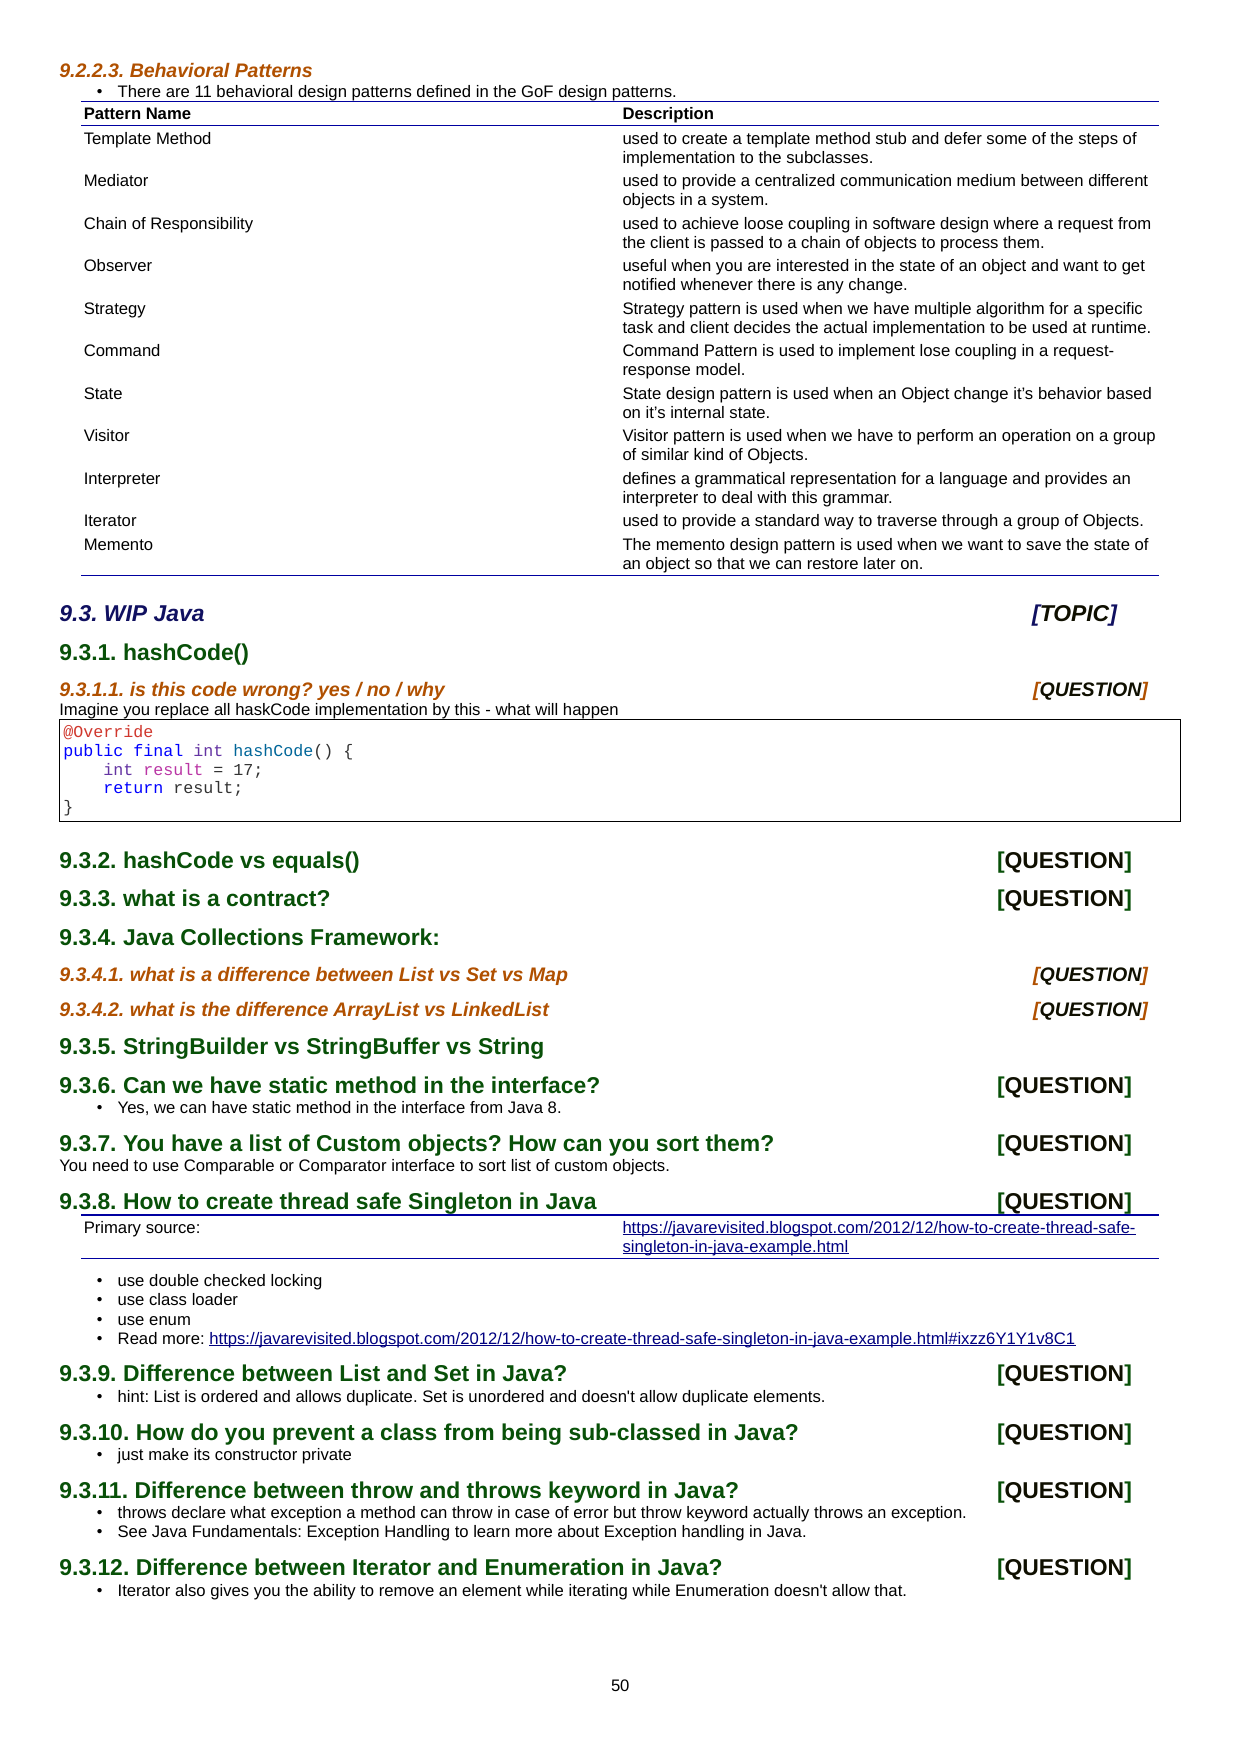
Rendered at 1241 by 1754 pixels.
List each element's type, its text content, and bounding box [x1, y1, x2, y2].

table_cell Memento [81, 532, 620, 575]
table_header https://javarevisited.blogspot.com/2012/12/how-to-create-thread-safe-singleton-in-java-example.html [620, 1216, 1159, 1258]
table_cell Command Pattern is used to implement lose coupling in a request-response model. [620, 339, 1159, 381]
table_cell State [81, 381, 620, 424]
text public final int hashCode() { [60, 738, 1180, 757]
table_cell Interpreter [81, 466, 620, 509]
subtitle Java Collections Framework: [59, 924, 1181, 951]
subtitle You have a list of Custom objects? How can you sort them? [QUESTION] [59, 1130, 1181, 1156]
text } [60, 795, 1180, 821]
subtitle what is a difference between List vs Set vs Map [QUESTION] [59, 963, 1181, 986]
text Imagine you replace all haskCode implementation by this - what will happen [59, 700, 1181, 719]
list hint: List is ordered and allows duplicate. Set is unordered and doesn't allow duplicate elements. [97, 1387, 1181, 1406]
table_cell The memento design pattern is used when we want to save the state of an object so that we can restore later on. [620, 532, 1159, 575]
subtitle hashCode vs equals() [QUESTION] [59, 847, 1181, 873]
table_header Pattern Name [81, 102, 620, 125]
table_header Primary source: [81, 1216, 620, 1258]
table_cell Iterator [81, 509, 620, 532]
table_cell Visitor [81, 424, 620, 466]
table_cell used to create a template method stub and defer some of the steps of implementation to the subclasses. [620, 126, 1159, 169]
table_cell useful when you are interested in the state of an object and want to get notified whenever there is any change. [620, 254, 1159, 296]
list There are 11 behavioral design patterns defined in the GoF design patterns. [97, 81, 1181, 101]
table_cell Strategy pattern is used when we have multiple algorithm for a specific task and client decides the actual implementation to be used at runtime. [620, 296, 1159, 339]
subtitle How do you prevent a class from being sub-classed in Java? [QUESTION] [59, 1418, 1181, 1445]
subtitle Behavioral Patterns [59, 59, 1181, 81]
table_cell used to provide a standard way to traverse through a group of Objects. [620, 509, 1159, 532]
text return result; [60, 776, 1180, 795]
table_cell used to achieve loose coupling in software design where a request from the client is passed to a chain of objects to process them. [620, 211, 1159, 254]
list use double checked locking [97, 1271, 1181, 1290]
table_cell Chain of Responsibility [81, 211, 620, 254]
table_cell State design pattern is used when an Object change it’s behavior based on it’s internal state. [620, 381, 1159, 424]
subtitle WIP Java [TOPIC] [59, 600, 1181, 626]
table_cell Visitor pattern is used when we have to perform an operation on a group of similar kind of Objects. [620, 424, 1159, 466]
subtitle StringBuilder vs StringBuffer vs String [59, 1033, 1181, 1059]
subtitle Difference between Iterator and Enumeration in Java? [QUESTION] [59, 1554, 1181, 1580]
table_cell Command [81, 339, 620, 381]
list Iterator also gives you the ability to remove an element while iterating while Enumeration doesn't allow that. [97, 1580, 1181, 1600]
subtitle is this code wrong? yes / no / why [QUESTION] [59, 678, 1181, 700]
text You need to use Comparable or Comparator interface to sort list of custom objects. [59, 1156, 1181, 1175]
list throws declare what exception a method can throw in case of error but throw keyword actually throws an exception. [97, 1503, 1181, 1522]
subtitle Difference between throw and throws keyword in Java? [QUESTION] [59, 1477, 1181, 1503]
list just make its constructor private [97, 1445, 1181, 1464]
text int result = 17; [60, 757, 1180, 776]
subtitle How to create thread safe Singleton in Java [QUESTION] [59, 1188, 1181, 1214]
table_cell Observer [81, 254, 620, 296]
subtitle what is a contract? [QUESTION] [59, 885, 1181, 912]
table_cell Strategy [81, 296, 620, 339]
table_cell defines a grammatical representation for a language and provides an interpreter to deal with this grammar. [620, 466, 1159, 509]
table_cell Template Method [81, 126, 620, 169]
list Yes, we can have static method in the interface from Java 8. [97, 1098, 1181, 1117]
subtitle Difference between List and Set in Java? [QUESTION] [59, 1360, 1181, 1387]
list See Java Fundamentals: Exception Handling to learn more about Exception handling in Java. [97, 1522, 1181, 1542]
subtitle what is the difference ArrayList vs LinkedList [QUESTION] [59, 998, 1181, 1020]
text @Override [60, 720, 1180, 738]
list Read more: https://javarevisited.blogspot.com/2012/12/how-to-create-thread-safe-singleton-in-java-example.html#ixzz6Y1Y1v8C1 [97, 1329, 1181, 1348]
subtitle Can we have static method in the interface? [QUESTION] [59, 1072, 1181, 1098]
table_header Description [620, 102, 1159, 125]
subtitle hashCode() [59, 639, 1181, 665]
table_cell Mediator [81, 169, 620, 211]
list use class loader [97, 1290, 1181, 1309]
table_cell used to provide a centralized communication medium between different objects in a system. [620, 169, 1159, 211]
list use enum [97, 1309, 1181, 1329]
